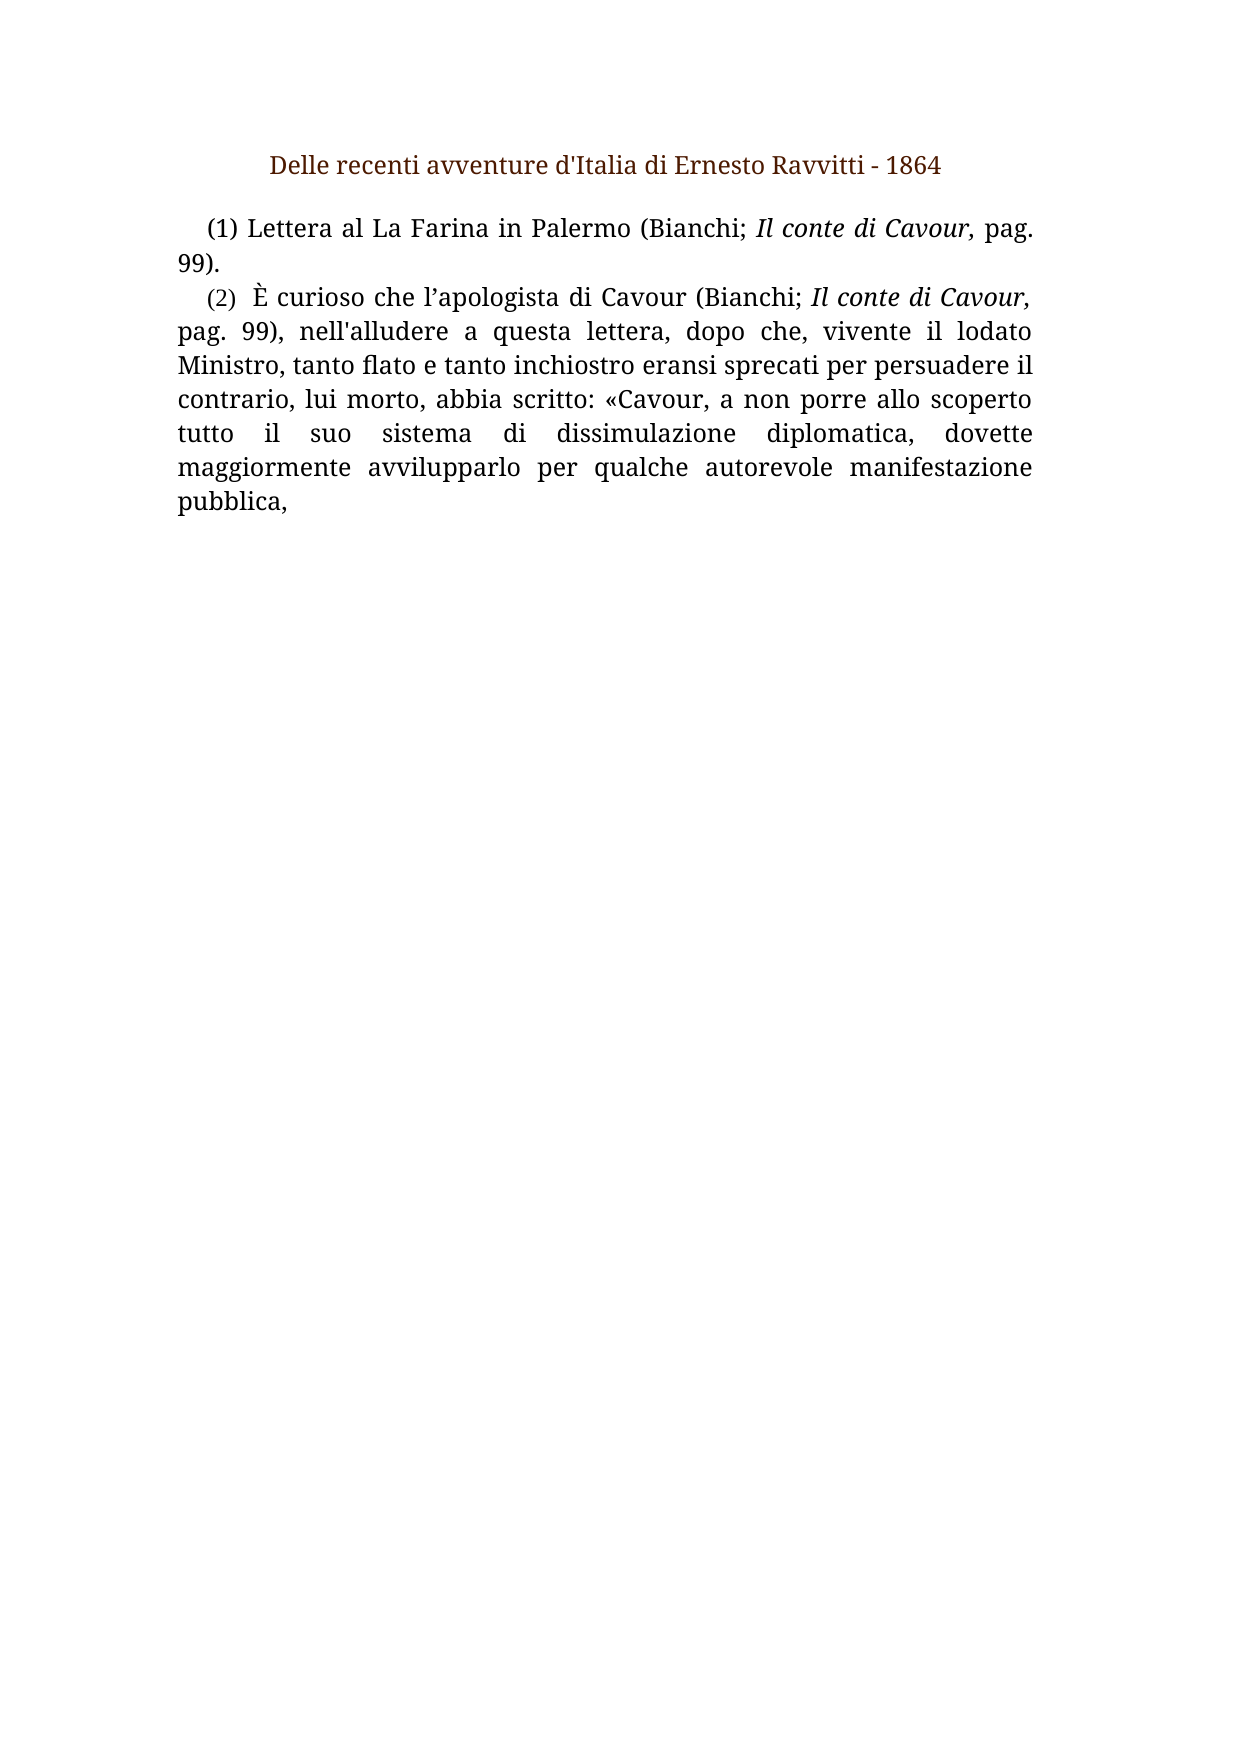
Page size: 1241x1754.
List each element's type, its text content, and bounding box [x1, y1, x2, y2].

list È curioso che l’apologista di Cavour (Bianchi; Il conte di Cavour, pag. 99), nell'alludere a questa lettera, dopo che, vivente il lodato Ministro, tanto flato e tanto inchiostro eransi sprecati per persuadere il contrario, lui morto, abbia scritto: «Cavour, a non porre allo scoperto tutto il suo sistema di dissimulazione diplomatica, dovette maggiormente avvilupparlo per qualche autorevole manifestazione pubblica, [177, 279, 1033, 518]
text (1) Lettera al La Farina in Palermo (Bianchi; Il conte di Cavour, pag. 99). [177, 211, 1033, 279]
